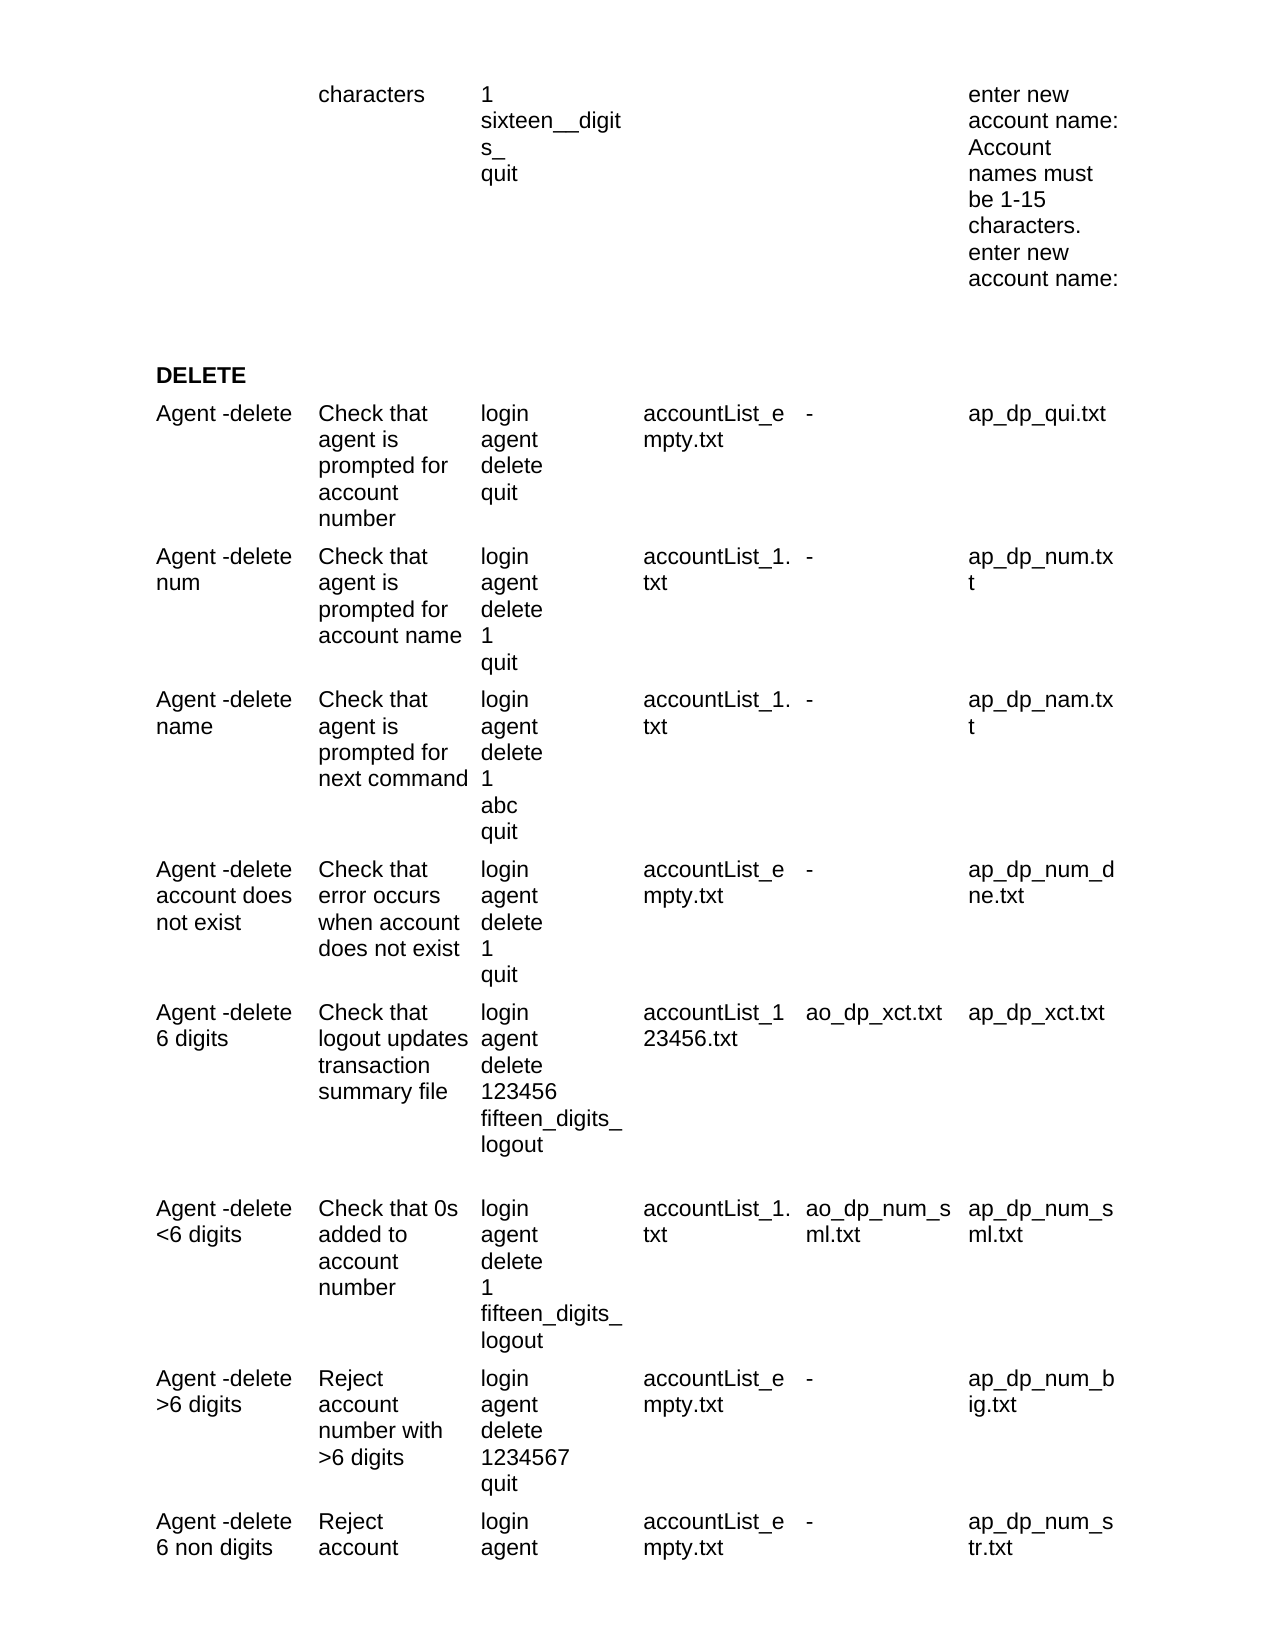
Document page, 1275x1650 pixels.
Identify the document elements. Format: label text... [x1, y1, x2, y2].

table_cell login agent [475, 1502, 637, 1566]
table_cell login agent delete 123456 fifteen_digits_ logout [475, 993, 637, 1189]
table_cell Check that agent is prompted for account number [313, 394, 475, 537]
table_cell Check that agent is prompted for account name [313, 537, 475, 681]
table_cell Check that agent is prompted for next command [313, 681, 475, 850]
table_cell 1 sixteen__digits_ quit [475, 75, 637, 297]
table_cell Check that 0s added to account number [313, 1189, 475, 1359]
table_cell - [800, 394, 962, 537]
table_cell accountList_empty.txt [638, 1502, 800, 1566]
table_cell ap_dp_num_sml.txt [963, 1189, 1125, 1359]
table_cell accountList_123456.txt [638, 993, 800, 1189]
table_cell Agent -delete 6 non digits [150, 1502, 312, 1566]
table_cell Check that logout updates transaction summary file [313, 993, 475, 1189]
table_cell accountList_1.txt [638, 1189, 800, 1359]
table_cell login agent delete 1 quit [475, 850, 637, 993]
table_cell Agent -delete name [150, 681, 312, 850]
table_cell [638, 75, 800, 297]
table_header [800, 356, 962, 394]
table_cell - [800, 1502, 962, 1566]
table_cell Agent -delete >6 digits [150, 1359, 312, 1502]
table_header [313, 356, 475, 394]
table_cell ap_dp_nam.txt [963, 681, 1125, 850]
table_cell Agent -delete <6 digits [150, 1189, 312, 1359]
table_cell Agent -delete 6 digits [150, 993, 312, 1189]
table_cell ao_dp_xct.txt [800, 993, 962, 1189]
table_header DELETE [150, 356, 312, 394]
table_cell ap_dp_num_str.txt [963, 1502, 1125, 1566]
table_cell ap_dp_xct.txt [963, 993, 1125, 1189]
table_cell login agent delete 1 fifteen_digits_ logout [475, 1189, 637, 1359]
table_cell - [800, 537, 962, 681]
table_cell Agent -delete account does not exist [150, 850, 312, 993]
table_cell accountList_empty.txt [638, 394, 800, 537]
table_cell accountList_empty.txt [638, 1359, 800, 1502]
table_cell Reject account [313, 1502, 475, 1566]
table_cell ap_dp_num.txt [963, 537, 1125, 681]
table_cell login agent delete 1 quit [475, 537, 637, 681]
table_cell enter new account name: Account names must be 1-15 characters. enter new account name: [963, 75, 1125, 297]
table_cell Agent -delete num [150, 537, 312, 681]
table_cell ao_dp_num_sml.txt [800, 1189, 962, 1359]
table_cell login agent delete 1 abc quit [475, 681, 637, 850]
table_header [963, 356, 1125, 394]
table_header [475, 356, 637, 394]
table_cell ap_dp_qui.txt [963, 394, 1125, 537]
table_cell characters [313, 75, 475, 297]
table_cell login agent delete quit [475, 394, 637, 537]
table_cell Agent -delete [150, 394, 312, 537]
table_cell ap_dp_num_dne.txt [963, 850, 1125, 993]
table_cell Check that error occurs when account does not exist [313, 850, 475, 993]
table_cell [150, 75, 312, 297]
table_cell accountList_1.txt [638, 537, 800, 681]
table_cell accountList_empty.txt [638, 850, 800, 993]
table_cell accountList_1.txt [638, 681, 800, 850]
table_cell - [800, 850, 962, 993]
table_cell login agent delete 1234567 quit [475, 1359, 637, 1502]
table_cell - [800, 1359, 962, 1502]
table_cell ap_dp_num_big.txt [963, 1359, 1125, 1502]
table_header [638, 356, 800, 394]
table_cell - [800, 681, 962, 850]
table_cell Reject account number with >6 digits [313, 1359, 475, 1502]
table_cell [800, 75, 962, 297]
